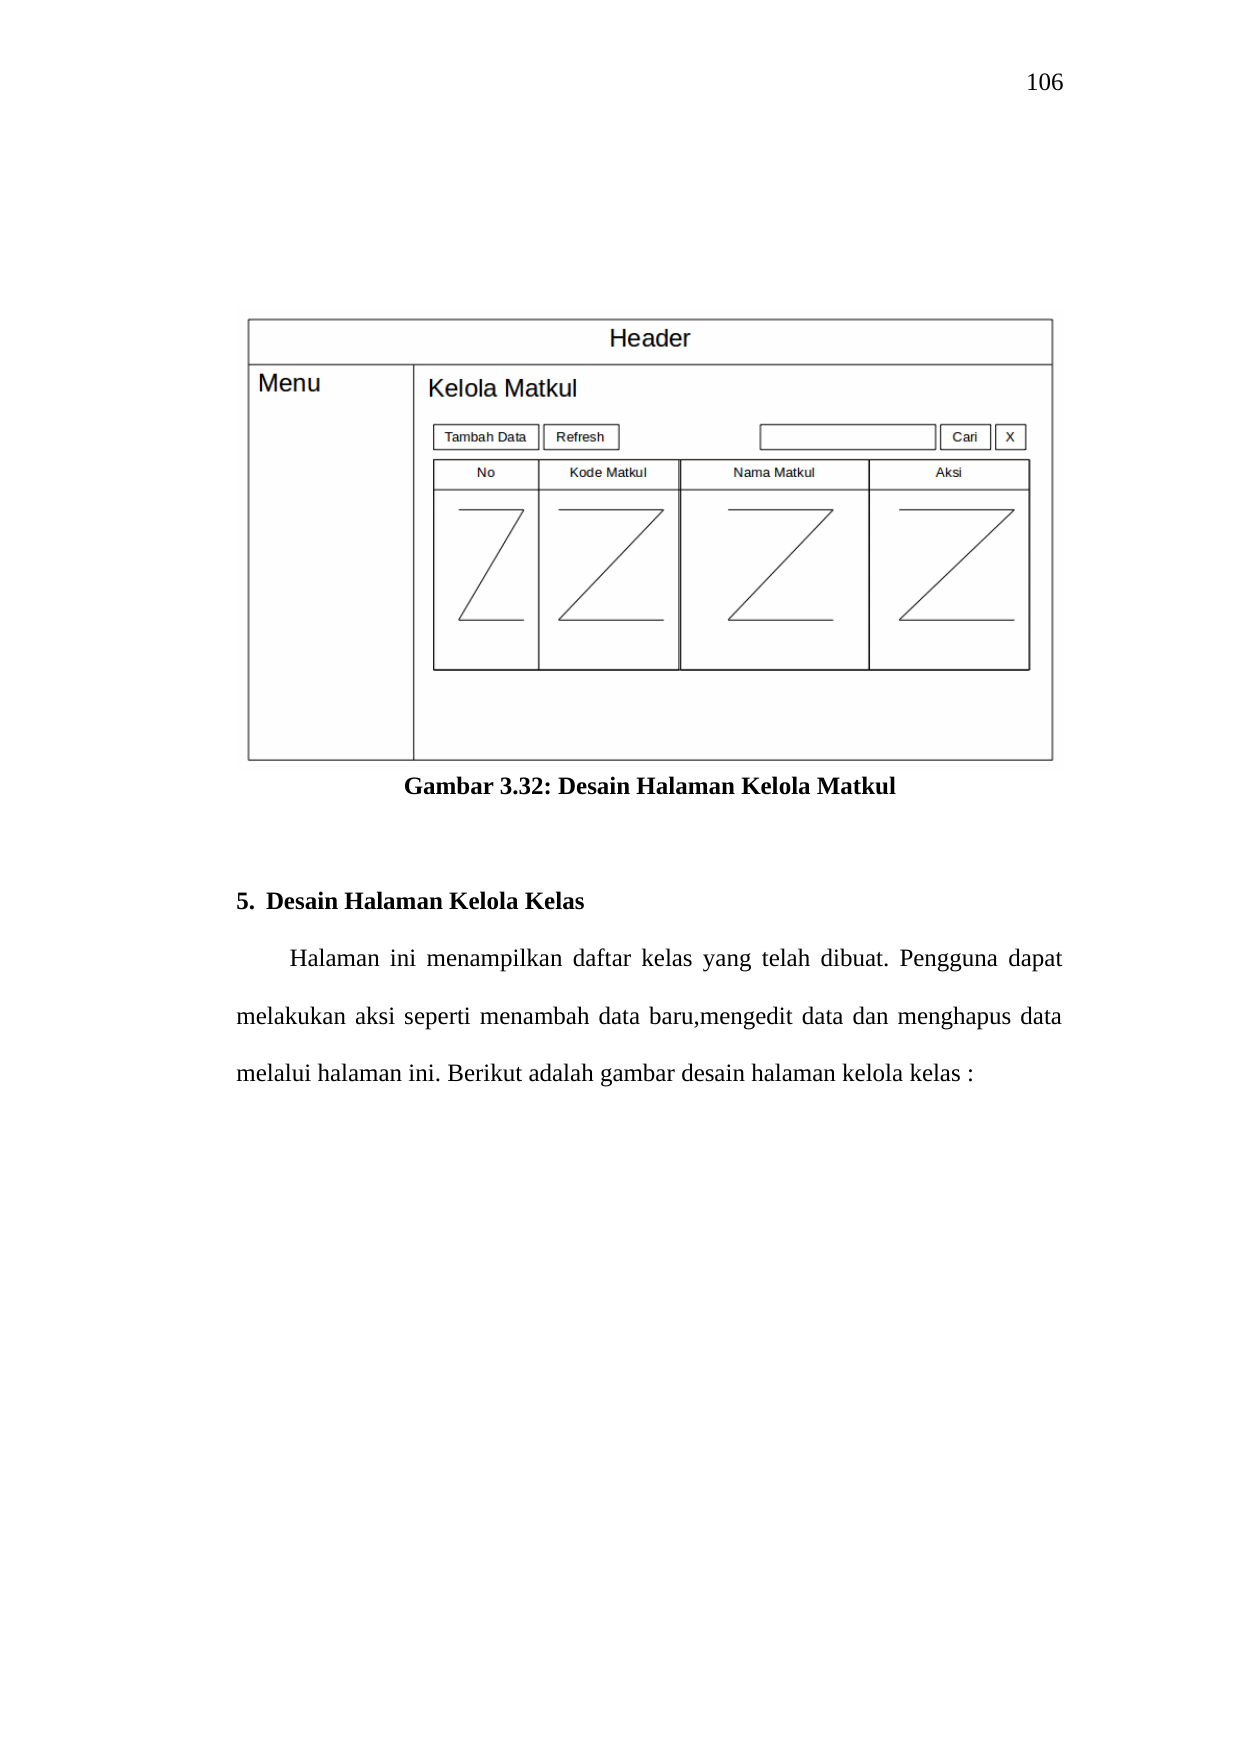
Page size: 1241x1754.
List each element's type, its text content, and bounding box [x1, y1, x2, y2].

text Halaman ini menampilkan daftar kelas yang telah dibuat. Pengguna dapat melakukan aksi seperti menambah data baru,mengedit data dan menghapus data melalui halaman ini. Berikut adalah gambar desain halaman kelola kelas : [236, 943, 1063, 1087]
picture [236, 307, 1064, 771]
text Gambar 3.32: Desain Halaman Kelola Matkul [236, 771, 1063, 800]
list Desain Halaman Kelola Kelas [236, 886, 1063, 915]
